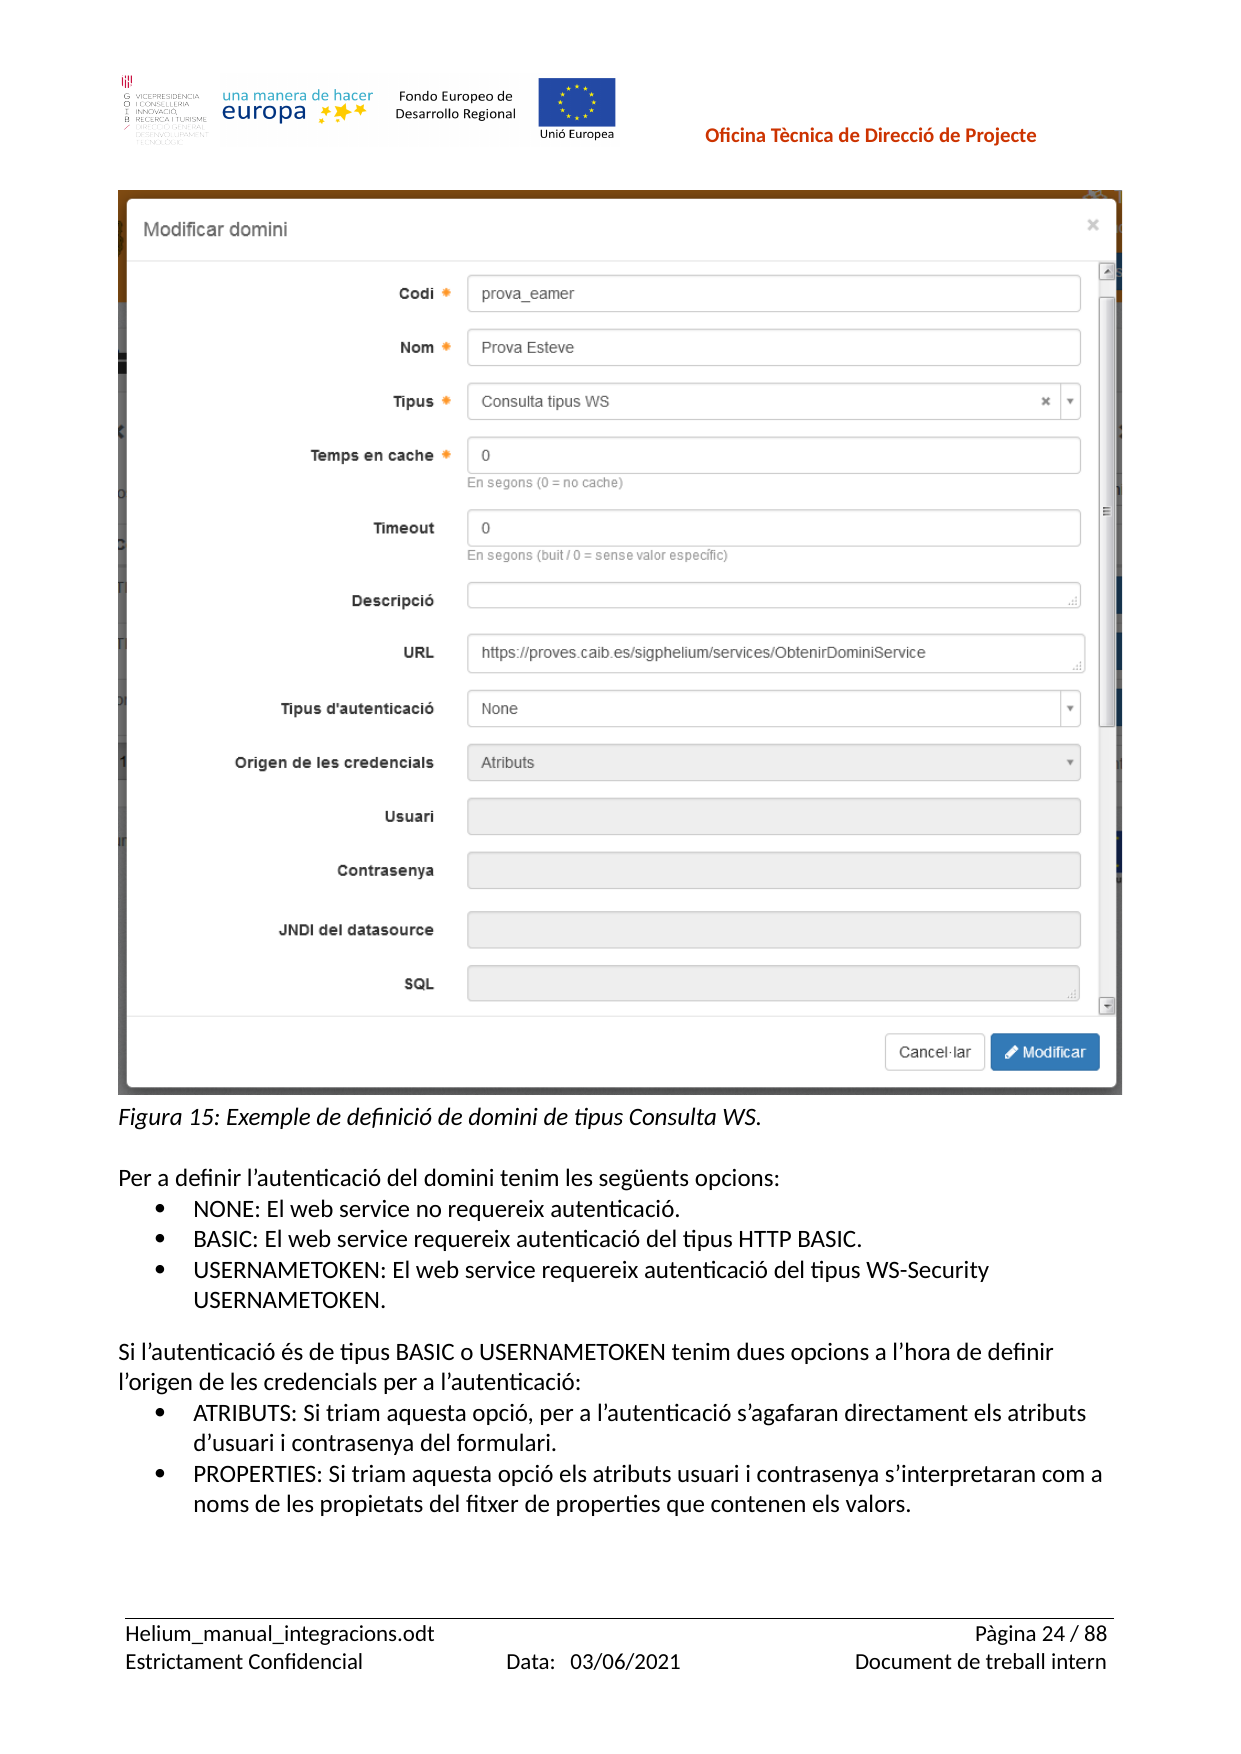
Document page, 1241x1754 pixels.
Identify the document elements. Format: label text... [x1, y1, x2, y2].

text Figura 15: Exemple de definició de domini de tipus Consulta WS. [118, 1095, 1122, 1132]
text Per a definir l’autenticació del domini tenim les següents opcions: [118, 1162, 1122, 1193]
picture [118, 73, 213, 147]
text Si l’autenticació és de tipus BASIC o USERNAMETOKEN tenim dues opcions a l’hora de definir l’origen de les credencials per a l’autenticació: [118, 1336, 1122, 1397]
list NONE: El web service no requereix autenticació. [156, 1193, 1122, 1223]
list ATRIBUTS: Si triam aquesta opció, per a l’autenticació s’agafaran directament els atributs d’usuari i contrasenya del formulari. [156, 1397, 1122, 1458]
list USERNAMETOKEN: El web service requereix autenticació del tipus WS-Security USERNAMETOKEN. [156, 1254, 1122, 1315]
list BASIC: El web service requereix autenticació del tipus HTTP BASIC. [156, 1223, 1122, 1254]
list PROPERTIES: Si triam aquesta opció els atributs usuari i contrasenya s’interpretaran com a noms de les propietats del fitxer de properties que contenen els valors. [156, 1458, 1122, 1519]
picture [118, 190, 1123, 1095]
picture [219, 73, 621, 147]
